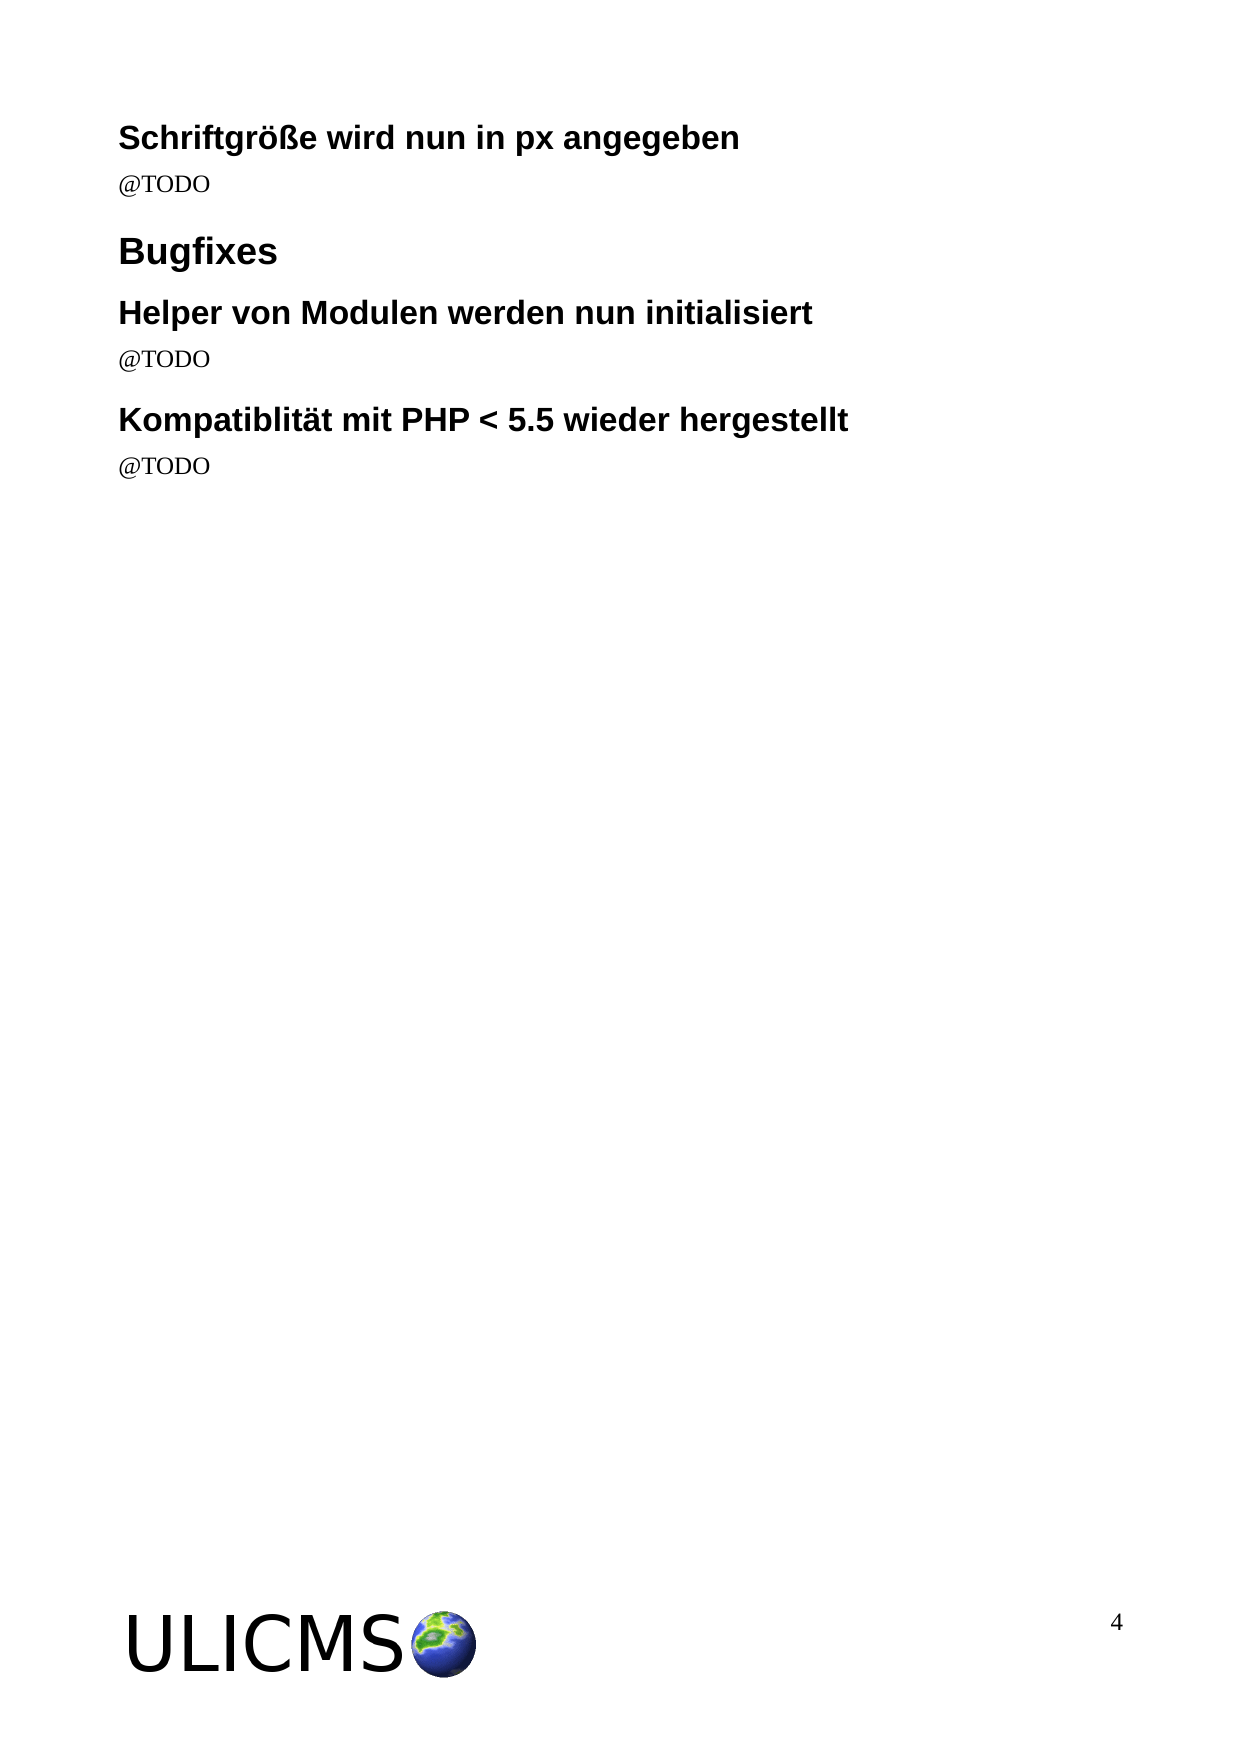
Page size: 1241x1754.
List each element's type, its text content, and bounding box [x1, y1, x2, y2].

subtitle Kompatiblität mit PHP < 5.5 wieder hergestellt [118, 400, 1123, 438]
subtitle Bugfixes [118, 229, 1123, 272]
text @TODO [118, 344, 1123, 373]
subtitle Schriftgröße wird nun in px angegeben [118, 118, 1123, 157]
text @TODO [118, 169, 1123, 198]
picture [118, 1607, 479, 1681]
subtitle Helper von Modulen werden nun initialisiert [118, 293, 1123, 332]
text @TODO [118, 451, 1123, 479]
